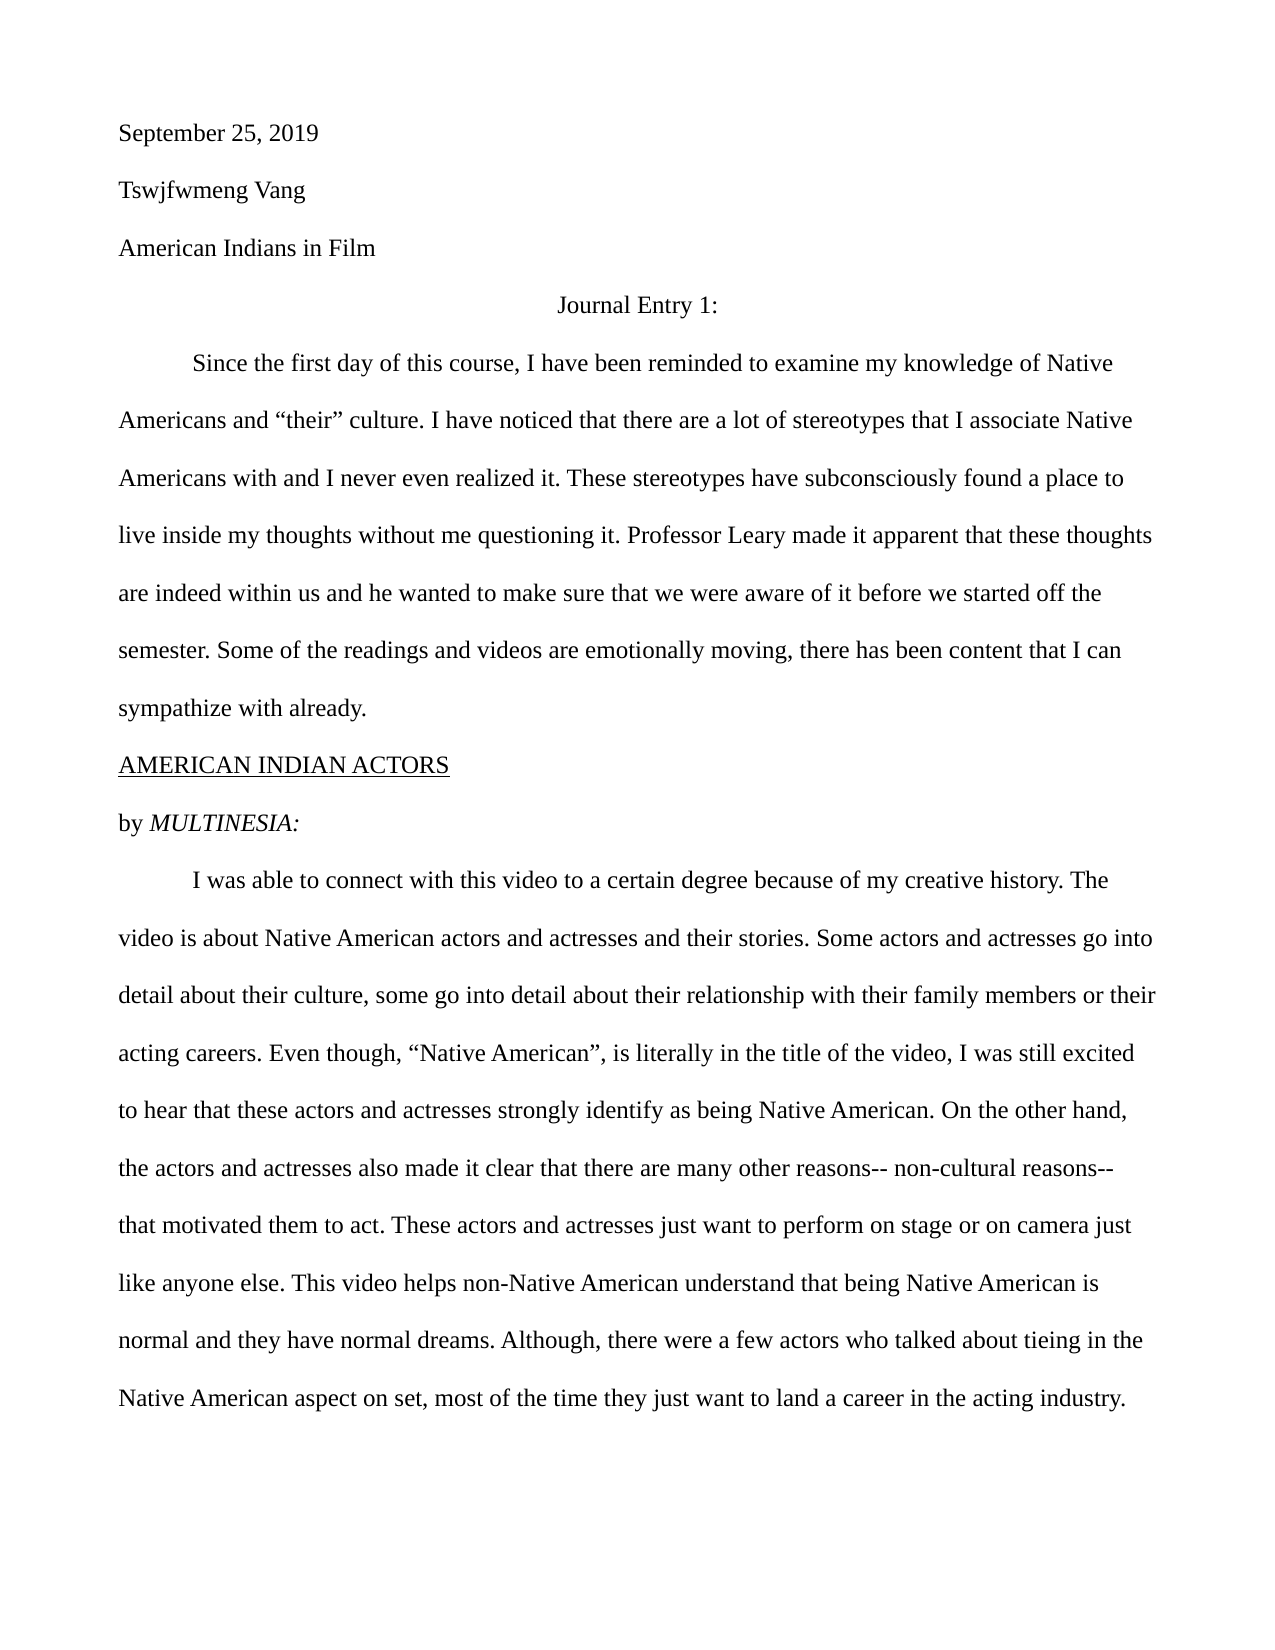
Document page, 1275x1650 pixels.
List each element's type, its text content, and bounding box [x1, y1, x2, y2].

text Tswjfwmeng Vang [118, 176, 1157, 204]
text Since the first day of this course, I have been reminded to examine my knowledge of Native Americans and “their” culture. I have noticed that there are a lot of stereotypes that I associate Native Americans with and I never even realized it. These stereotypes have subconsciously found a place to live inside my thoughts without me questioning it. Professor Leary made it apparent that these thoughts are indeed within us and he wanted to make sure that we were aware of it before we started off the semester. Some of the readings and videos are emotionally moving, there has been content that I can sympathize with already. [118, 348, 1157, 722]
text I was able to connect with this video to a certain degree because of my creative history. The video is about Native American actors and actresses and their stories. Some actors and actresses go into detail about their culture, some go into detail about their relationship with their family members or their acting careers. Even though, “Native American”, is literally in the title of the video, I was still excited to hear that these actors and actresses strongly identify as being Native American. On the other hand, the actors and actresses also made it clear that there are many other reasons-- non-cultural reasons-- that motivated them to act. These actors and actresses just want to perform on stage or on camera just like anyone else. This video helps non-Native American understand that being Native American is normal and they have normal dreams. Although, there were a few actors who talked about tieing in the Native American aspect on set, most of the time they just want to land a career in the acting industry. [118, 866, 1157, 1412]
text September 25, 2019 [118, 118, 1157, 147]
text by MULTINESIA: [118, 808, 1157, 837]
text AMERICAN INDIAN ACTORS [118, 751, 1157, 779]
text Journal Entry 1: [118, 291, 1157, 319]
text American Indians in Film [118, 233, 1157, 262]
